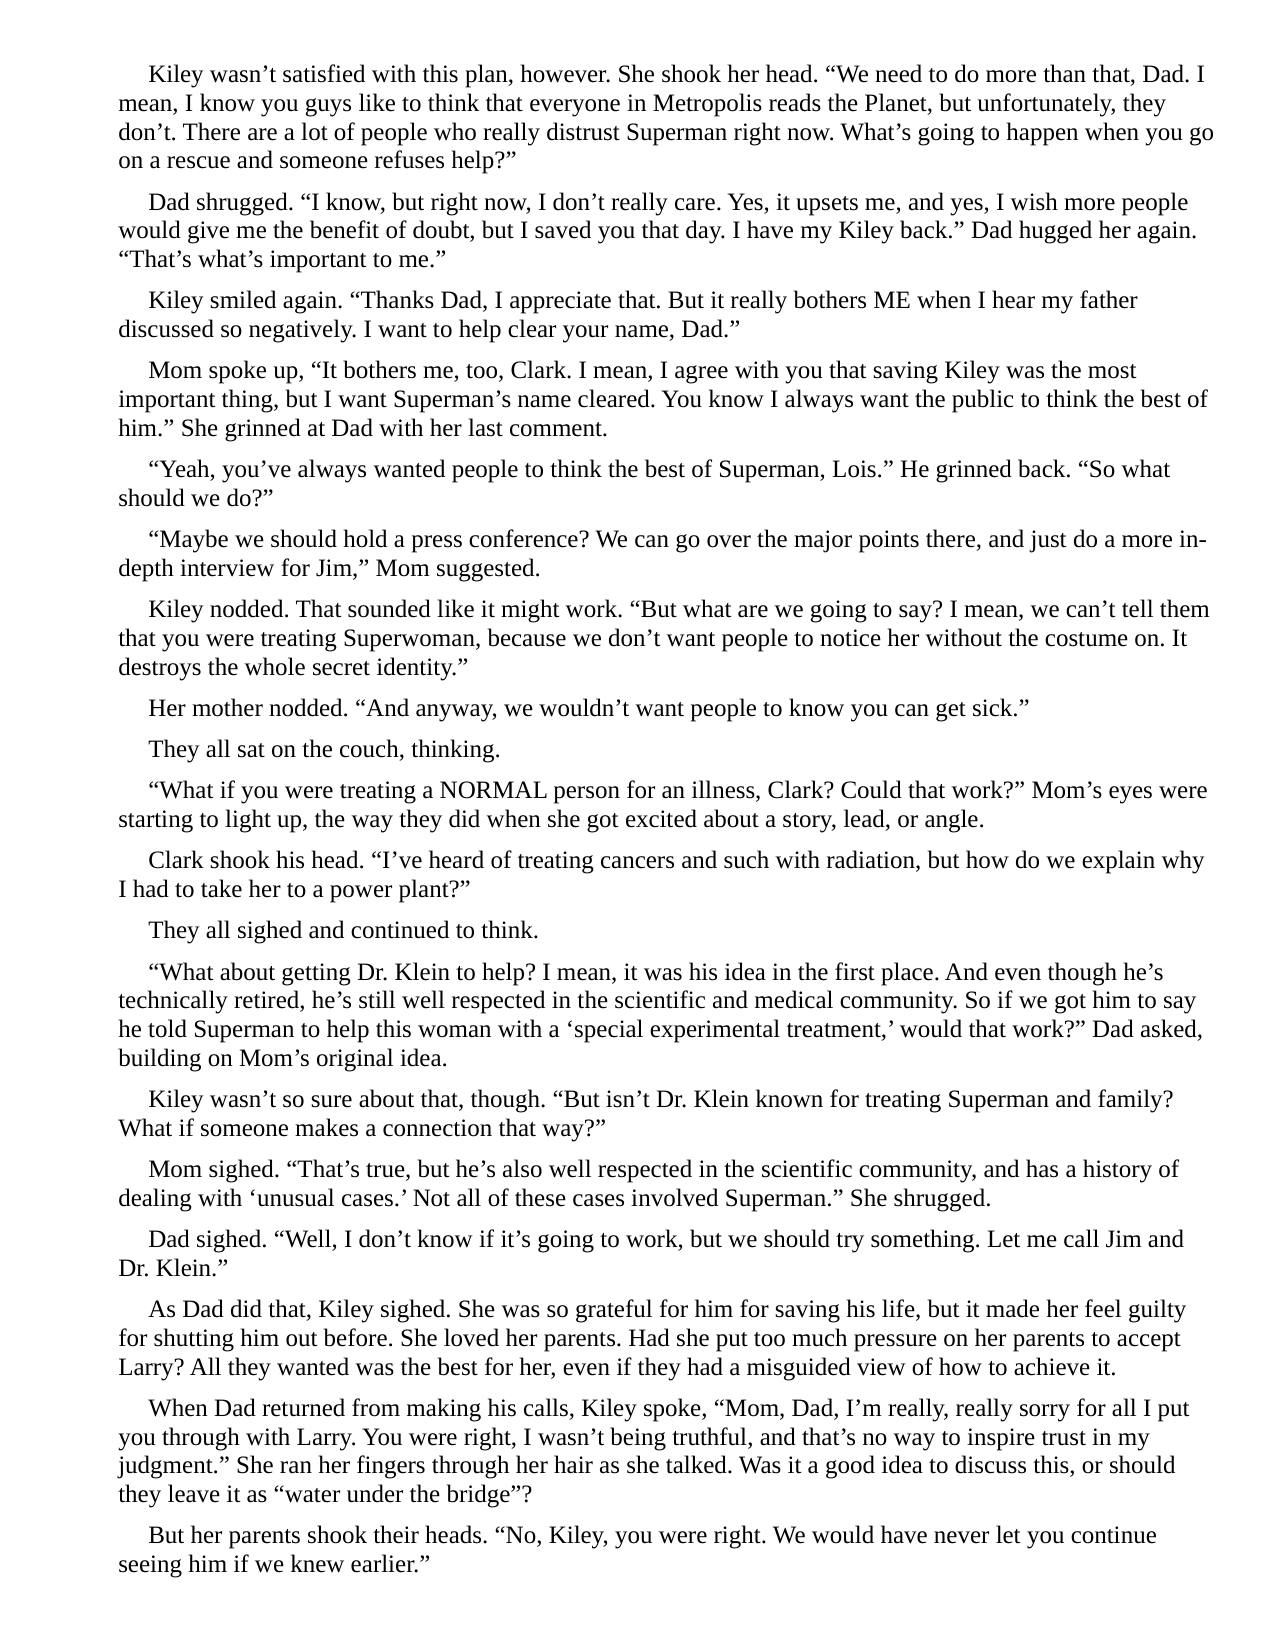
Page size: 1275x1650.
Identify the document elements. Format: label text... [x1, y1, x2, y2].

text “Yeah, you’ve always wanted people to think the best of Superman, Lois.” He grinned back. “So what should we do?” [118, 454, 1216, 512]
text Kiley wasn’t so sure about that, though. “But isn’t Dr. Klein known for treating Superman and family? What if someone makes a connection that way?” [118, 1084, 1216, 1142]
text Kiley nodded. That sounded like it might work. “But what are we going to say? I mean, we can’t tell them that you were treating Superwoman, because we don’t want people to notice her without the costume on. It destroys the whole secret identity.” [118, 594, 1216, 680]
text When Dad returned from making his calls, Kiley spoke, “Mom, Dad, I’m really, really sorry for all I put you through with Larry. You were right, I wasn’t being truthful, and that’s no way to inspire trust in my judgment.” She ran her fingers through her hair as she talked. Was it a good idea to discuss this, or should they leave it as “water under the bridge”? [118, 1393, 1216, 1508]
text Her mother nodded. “And anyway, we wouldn’t want people to know you can get sick.” [118, 693, 1216, 722]
text Kiley smiled again. “Thanks Dad, I appreciate that. But it really bothers ME when I hear my father discussed so negatively. I want to help clear your name, Dad.” [118, 285, 1216, 343]
text “Maybe we should hold a press conference? We can go over the major points there, and just do a more in-depth interview for Jim,” Mom suggested. [118, 524, 1216, 582]
text Dad sighed. “Well, I don’t know if it’s going to work, but we should try something. Let me call Jim and Dr. Klein.” [118, 1224, 1216, 1282]
text Dad shrugged. “I know, but right now, I don’t really care. Yes, it upsets me, and yes, I wish more people would give me the benefit of doubt, but I saved you that day. I have my Kiley back.” Dad hugged her again. “That’s what’s important to me.” [118, 187, 1216, 273]
text As Dad did that, Kiley sighed. She was so grateful for him for saving his life, but it made her feel guilty for shutting him out before. She loved her parents. Had she put too much pressure on her parents to accept Larry? All they wanted was the best for her, even if they had a misguided view of how to achieve it. [118, 1294, 1216, 1380]
text They all sat on the couch, thinking. [118, 734, 1216, 763]
text But her parents shook their heads. “No, Kiley, you were right. We would have never let you continue seeing him if we knew earlier.” [118, 1520, 1216, 1578]
text Mom sighed. “That’s true, but he’s also well respected in the scientific community, and has a history of dealing with ‘unusual cases.’ Not all of these cases involved Superman.” She shrugged. [118, 1154, 1216, 1212]
text They all sighed and continued to think. [118, 915, 1216, 944]
text Clark shook his head. “I’ve heard of treating cancers and such with radiation, but how do we explain why I had to take her to a power plant?” [118, 845, 1216, 903]
text Mom spoke up, “It bothers me, too, Clark. I mean, I agree with you that saving Kiley was the most important thing, but I want Superman’s name cleared. You know I always want the public to think the best of him.” She grinned at Dad with her last comment. [118, 355, 1216, 442]
text “What if you were treating a NORMAL person for an illness, Clark? Could that work?” Mom’s eyes were starting to light up, the way they did when she got excited about a story, lead, or angle. [118, 775, 1216, 833]
text Kiley wasn’t satisfied with this plan, however. She shook her head. “We need to do more than that, Dad. I mean, I know you guys like to think that everyone in Metropolis reads the Planet, but unfortunately, they don’t. There are a lot of people who really distrust Superman right now. What’s going to happen when you go on a rescue and someone refuses help?” [118, 59, 1216, 174]
text “What about getting Dr. Klein to help? I mean, it was his idea in the first place. And even though he’s technically retired, he’s still well respected in the scientific and medical community. So if we got him to say he told Superman to help this woman with a ‘special experimental treatment,’ would that work?” Dad asked, building on Mom’s original idea. [118, 957, 1216, 1072]
